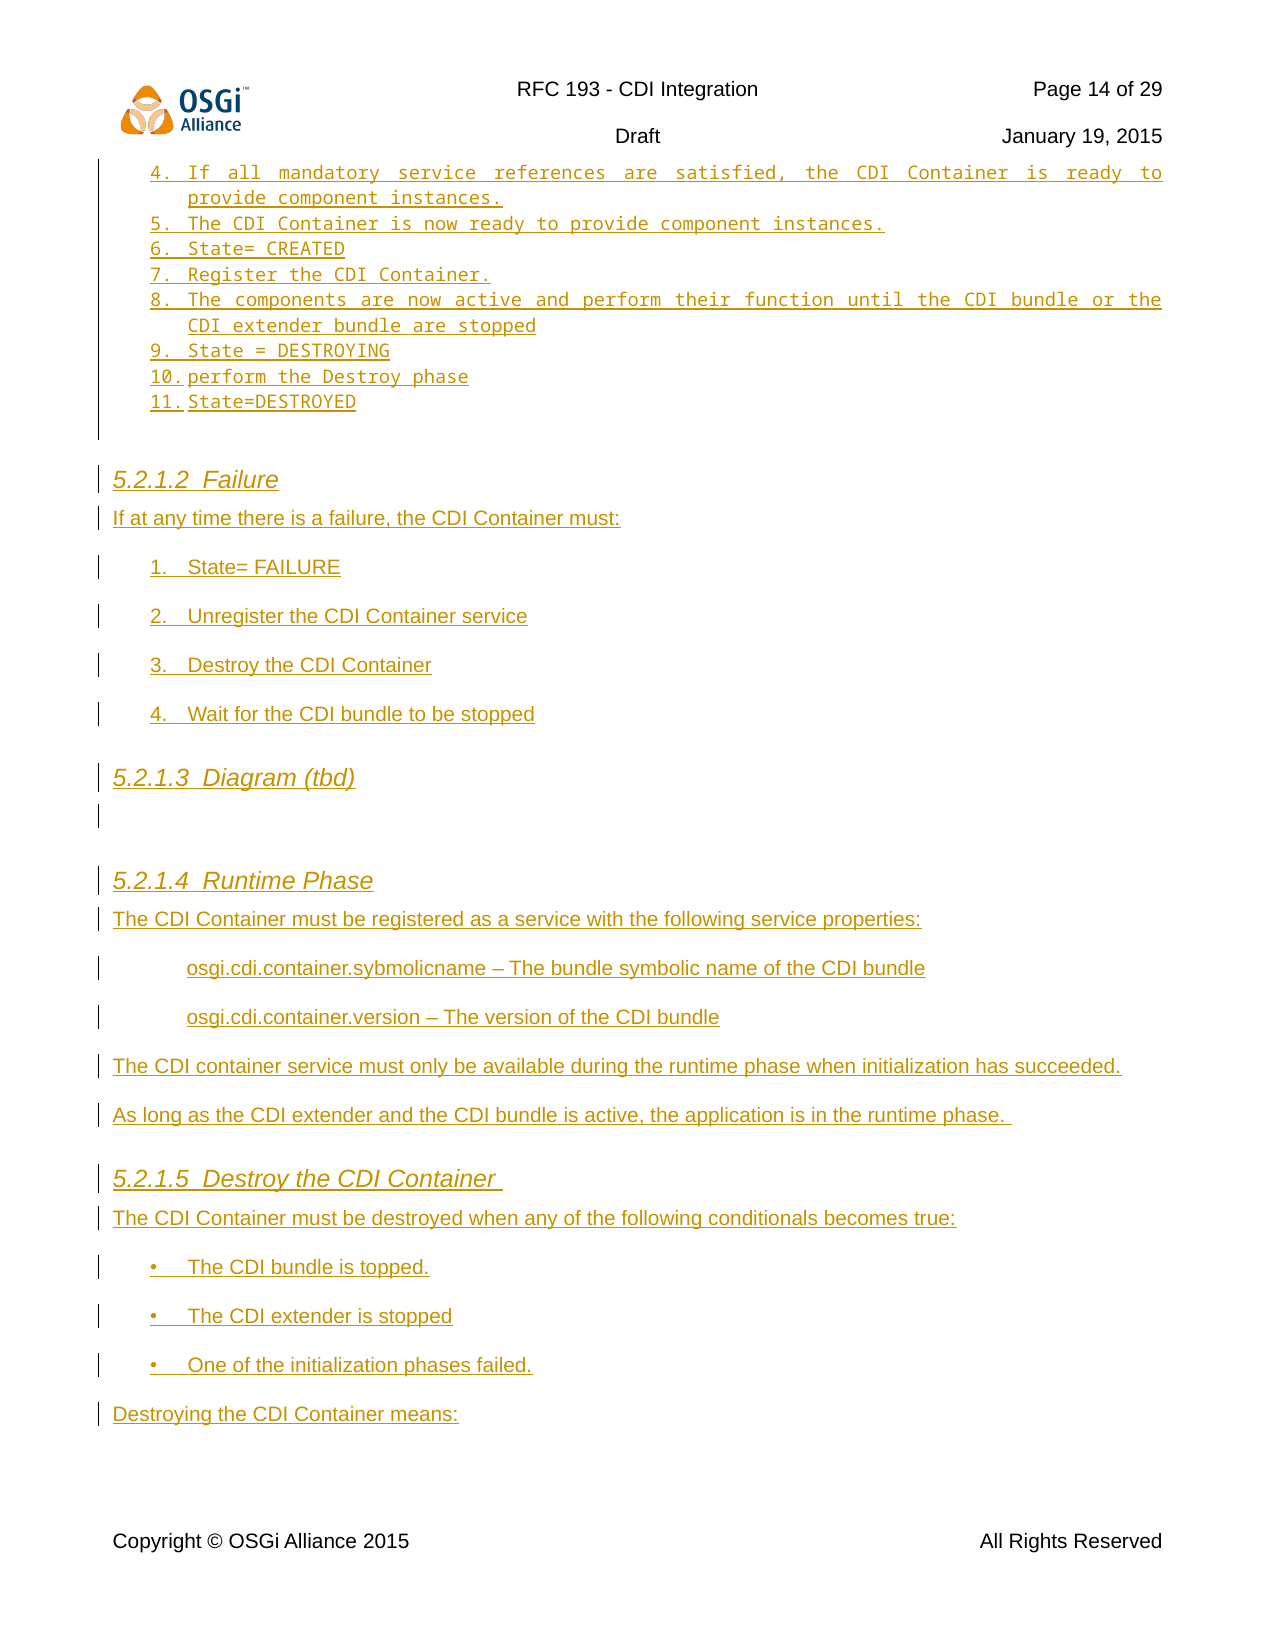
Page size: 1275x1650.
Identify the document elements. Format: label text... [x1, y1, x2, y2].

list perform the Destroy phase [150, 363, 1162, 389]
list osgi.cdi.container.version – The version of the CDI bundle [149, 1005, 1162, 1029]
list The components are now active and perform their function until the CDI bundle or the [150, 287, 1162, 308]
text As long as the CDI extender and the CDI bundle is active, the application is in the runtime phase. [112, 1103, 1162, 1127]
list State= CREATED [150, 236, 1162, 261]
subtitle Diagram (tbd) [112, 763, 1162, 792]
list CDI extender bundle are stopped [150, 310, 1162, 338]
list osgi.cdi.container.sybmolicname – The bundle symbolic name of the CDI bundle [149, 956, 1162, 980]
text Destroying the CDI Container means: [112, 1402, 1162, 1426]
text The CDI Container must be registered as a service with the following service properties: [112, 907, 1162, 931]
list Wait for the CDI bundle to be stopped [150, 702, 1162, 726]
list provide component instances. [150, 182, 1162, 210]
list Unregister the CDI Container service [150, 604, 1162, 628]
list If all mandatory service references are satisfied, the CDI Container is ready to [150, 159, 1162, 181]
list Destroy the CDI Container [150, 653, 1162, 677]
text The CDI Container must be destroyed when any of the following conditionals becomes true: [112, 1206, 1162, 1230]
text If at any time there is a failure, the CDI Container must: [112, 506, 1162, 530]
list The CDI bundle is topped. [150, 1255, 1162, 1279]
picture [113, 78, 257, 142]
list State = DESTROYING [150, 338, 1162, 363]
list State=DESTROYED [150, 389, 1162, 414]
list One of the initialization phases failed. [150, 1353, 1162, 1377]
list The CDI Container is now ready to provide component instances. [150, 210, 1162, 236]
list State= FAILURE [150, 555, 1162, 579]
list The CDI extender is stopped [150, 1304, 1162, 1328]
text The CDI container service must only be available during the runtime phase when initialization has succeeded. [112, 1054, 1162, 1078]
subtitle Destroy the CDI Container [112, 1164, 1162, 1193]
list Register the CDI Container. [150, 261, 1162, 287]
subtitle Failure [112, 465, 1162, 493]
subtitle Runtime Phase [112, 866, 1162, 895]
